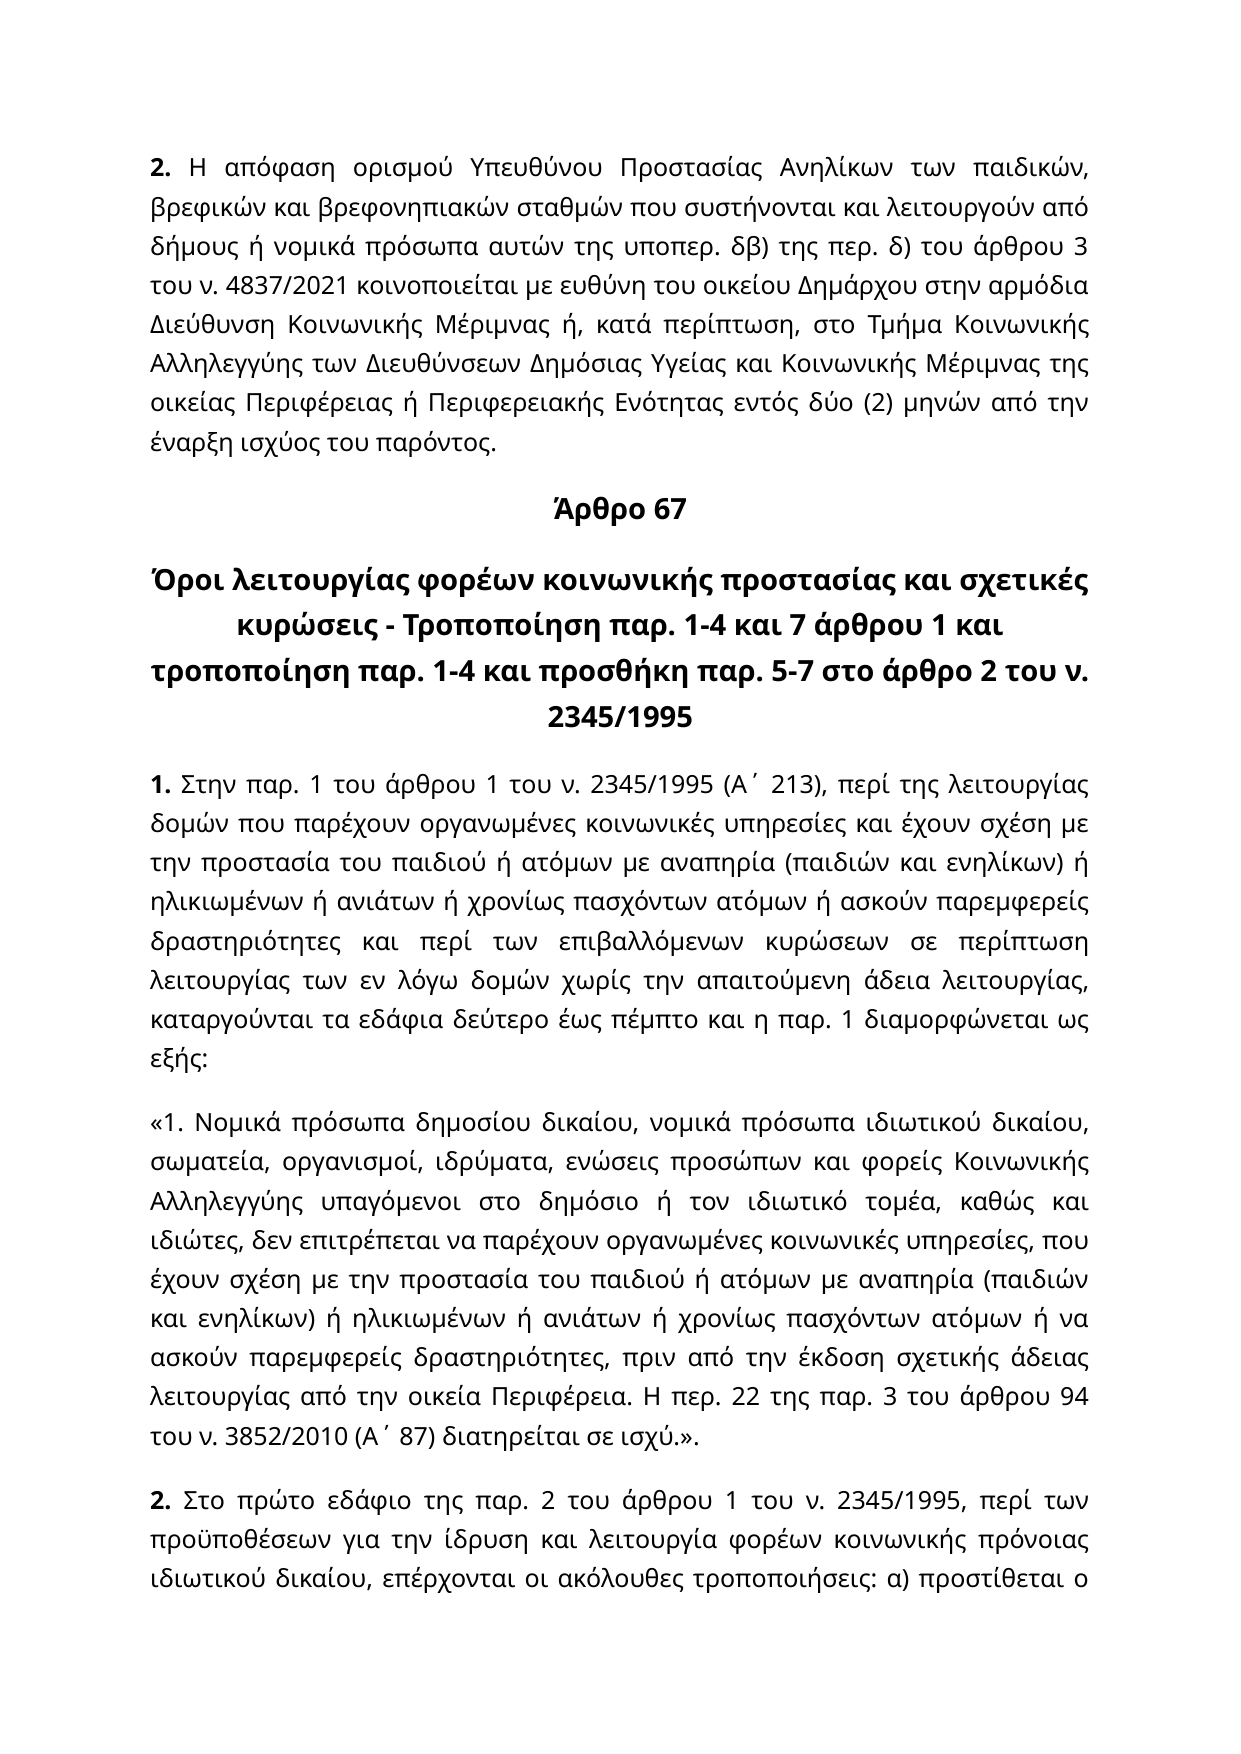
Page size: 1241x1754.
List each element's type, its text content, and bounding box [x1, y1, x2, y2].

text 2. Στο πρώτο εδάφιο της παρ. 2 του άρθρου 1 του ν. 2345/1995, περί των προϋποθέσεων για την ίδρυση και λειτουργία φορέων κοινωνικής πρόνοιας ιδιωτικού δικαίου, επέρχονται οι ακόλουθες τροποποιήσεις: α) προστίθεται ο [150, 1482, 1090, 1595]
subtitle Όροι λειτουργίας φορέων κοινωνικής προστασίας και σχετικές κυρώσεις - Τροποποίηση παρ. 1-4 και 7 άρθρου 1 και τροποποίηση παρ. 1-4 και προσθήκη παρ. 5-7 στο άρθρο 2 του ν. 2345/1995 [150, 559, 1090, 736]
text «1. Νομικά πρόσωπα δημοσίου δικαίου, νομικά πρόσωπα ιδιωτικού δικαίου, σωματεία, οργανισμοί, ιδρύματα, ενώσεις προσώπων και φορείς Κοινωνικής Αλληλεγγύης υπαγόμενοι στο δημόσιο ή τον ιδιωτικό τομέα, καθώς και ιδιώτες, δεν επιτρέπεται να παρέχουν οργανωμένες κοινωνικές υπηρεσίες, που έχουν σχέση με την προστασία του παιδιού ή ατόμων με αναπηρία (παιδιών και ενηλίκων) ή ηλικιωμένων ή ανιάτων ή χρονίως πασχόντων ατόμων ή να ασκούν παρεμφερείς δραστηριότητες, πριν από την έκδοση σχετικής άδειας λειτουργίας από την οικεία Περιφέρεια. Η περ. 22 της παρ. 3 του άρθρου 94 του ν. 3852/2010 (Α΄ 87) διατηρείται σε ισχύ.». [150, 1105, 1090, 1452]
text 2. Η απόφαση ορισμού Υπευθύνου Προστασίας Ανηλίκων των παιδικών, βρεφικών και βρεφονηπιακών σταθμών που συστήνονται και λειτουργούν από δήμους ή νομικά πρόσωπα αυτών της υποπερ. δβ) της περ. δ) του άρθρου 3 του ν. 4837/2021 κοινοποιείται με ευθύνη του οικείου Δημάρχου στην αρμόδια Διεύθυνση Κοινωνικής Μέριμνας ή, κατά περίπτωση, στο Τμήμα Κοινωνικής Αλληλεγγύης των Διευθύνσεων Δημόσιας Υγείας και Κοινωνικής Μέριμνας της οικείας Περιφέρειας ή Περιφερειακής Ενότητας εντός δύο (2) μηνών από την έναρξη ισχύος του παρόντος. [150, 150, 1090, 458]
text 1. Στην παρ. 1 του άρθρου 1 του ν. 2345/1995 (Α΄ 213), περί της λειτουργίας δομών που παρέχουν οργανωμένες κοινωνικές υπηρεσίες και έχουν σχέση με την προστασία του παιδιού ή ατόμων με αναπηρία (παιδιών και ενηλίκων) ή ηλικιωμένων ή ανιάτων ή χρονίως πασχόντων ατόμων ή ασκούν παρεμφερείς δραστηριότητες και περί των επιβαλλόμενων κυρώσεων σε περίπτωση λειτουργίας των εν λόγω δομών χωρίς την απαιτούμενη άδεια λειτουργίας, καταργούνται τα εδάφια δεύτερο έως πέμπτο και η παρ. 1 διαμορφώνεται ως εξής: [150, 766, 1090, 1075]
subtitle Άρθρο 67 [150, 488, 1090, 528]
